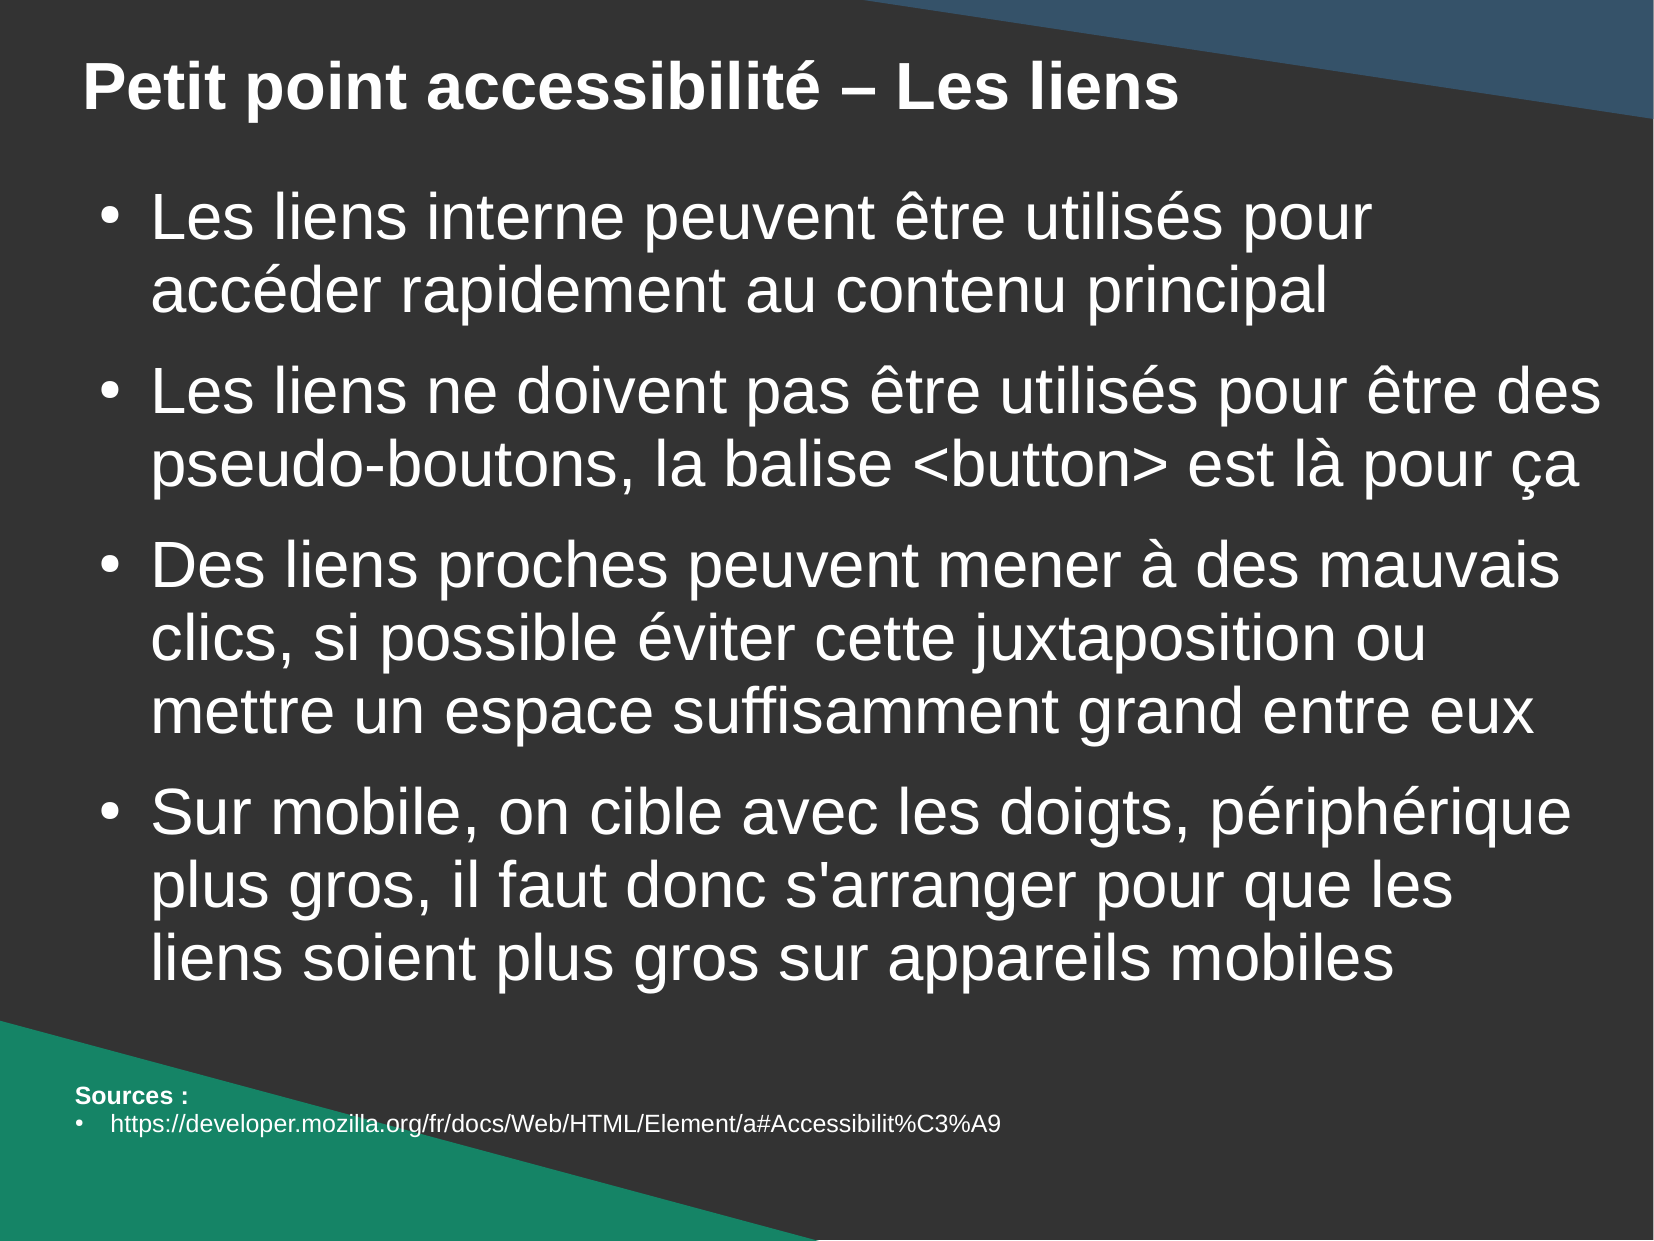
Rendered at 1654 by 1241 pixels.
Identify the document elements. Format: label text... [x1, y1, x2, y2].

text_box [863, 0, 1654, 120]
text_box Sources : https://developer.mozilla.org/fr/docs/Web/HTML/Element/a#Accessibilit%C3%A9 [60, 1074, 1546, 1241]
list Les liens interne peuvent être utilisés pour accéder rapidement au contenu principal Les liens ne doivent pas être utilisés pour être des pseudo-boutons, la balise <button> est là pour ça Des liens proches peuvent mener à des mauvais clics, si possible éviter cette juxtaposition ou mettre un espace suffisamment grand entre eux Sur mobile, on cible avec les doigts, périphérique plus gros, il faut donc s'arranger pour que les liens soient plus gros sur appareils mobiles [80, 180, 1605, 1020]
title Petit point accessibilité – Les liens [82, 49, 1571, 162]
text_box [0, 1020, 199, 1241]
